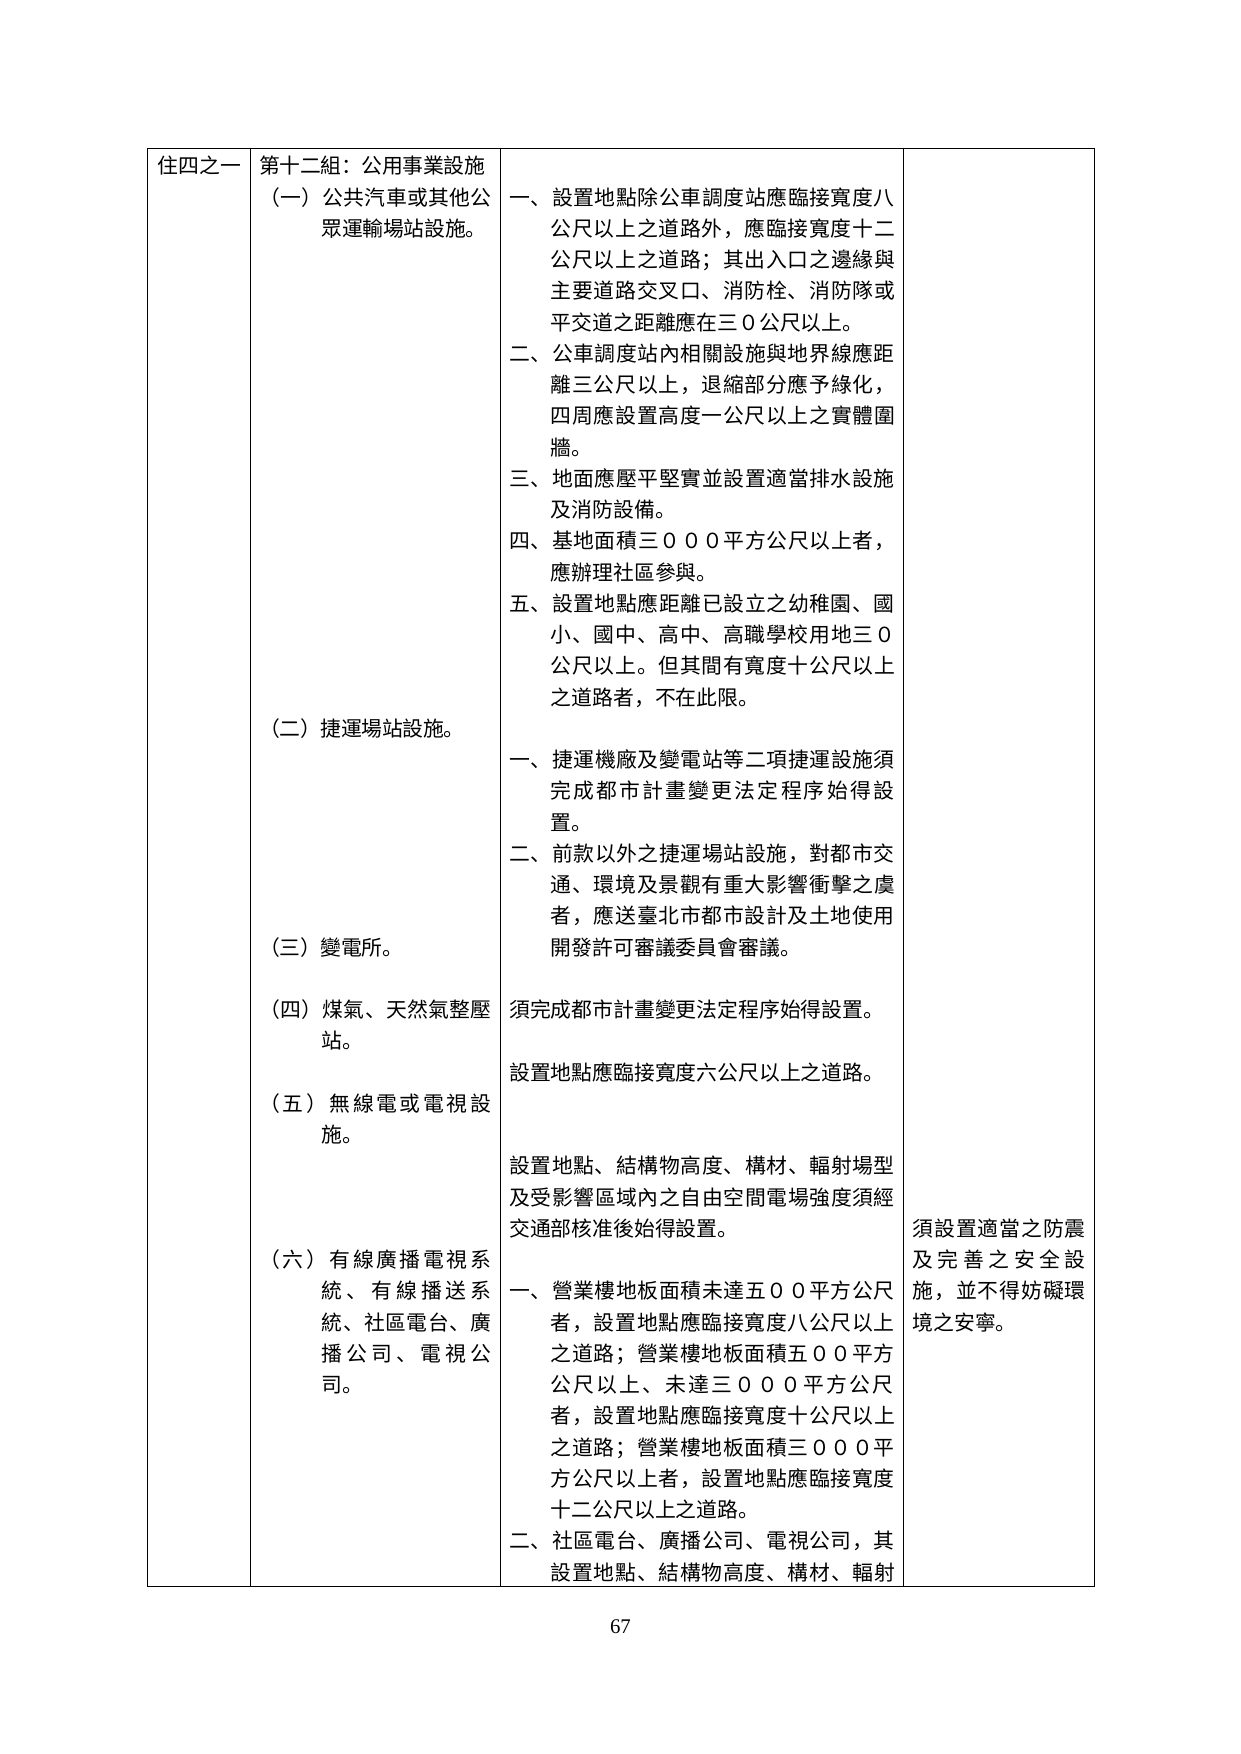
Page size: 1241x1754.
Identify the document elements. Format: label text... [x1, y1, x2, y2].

table_cell 第十二組：公用事業設施 （一）公共汽車或其他公眾運輸場站設施。 （二）捷運場站設施。 （三）變電所。 （四）煤氣、天然氣整壓站。 （五）無線電或電視設施。 （六）有線廣播電視系統、有線播送系統、社區電台、廣播公司、電視公司。 [251, 149, 500, 1586]
table_cell 住四之一 [148, 149, 250, 1586]
table_cell 須設置適當之防震及完善之安全設施，並不得妨礙環境之安寧。 [904, 149, 1094, 1586]
table_cell 一、設置地點除公車調度站應臨接寬度八公尺以上之道路外，應臨接寬度十二公尺以上之道路；其出入口之邊緣與主要道路交叉口、消防栓、消防隊或平交道之距離應在三０公尺以上。 二、公車調度站內相關設施與地界線應距離三公尺以上，退縮部分應予綠化，四周應設置高度一公尺以上之實體圍牆。 三、地面應壓平堅實並設置適當排水設施及消防設備。 四、基地面積三０００平方公尺以上者，應辦理社區參與。 五、設置地點應距離已設立之幼稚園、國小、國中、高中、高職學校用地三０公尺以上。但其間有寬度十公尺以上之道路者，不在此限。 一、捷運機廠及變電站等二項捷運設施須完成都市計畫變更法定程序始得設置。 二、前款以外之捷運場站設施，對都市交通、環境及景觀有重大影響衝擊之虞者，應送臺北市都市設計及土地使用開發許可審議委員會審議。 須完成都市計畫變更法定程序始得設置。 設置地點應臨接寬度六公尺以上之道路。 設置地點、結構物高度、構材、輻射場型及受影響區域內之自由空間電場強度須經交通部核准後始得設置。 一、營業樓地板面積未達五００平方公尺者，設置地點應臨接寬度八公尺以上之道路；營業樓地板面積五００平方公尺以上、未達三０００平方公尺者，設置地點應臨接寬度十公尺以上之道路；營業樓地板面積三０００平方公尺以上者，設置地點應臨接寬度十二公尺以上之道路。 二、社區電台、廣播公司、電視公司，其設置地點、結構物高度、構材、輻射 [501, 149, 903, 1586]
